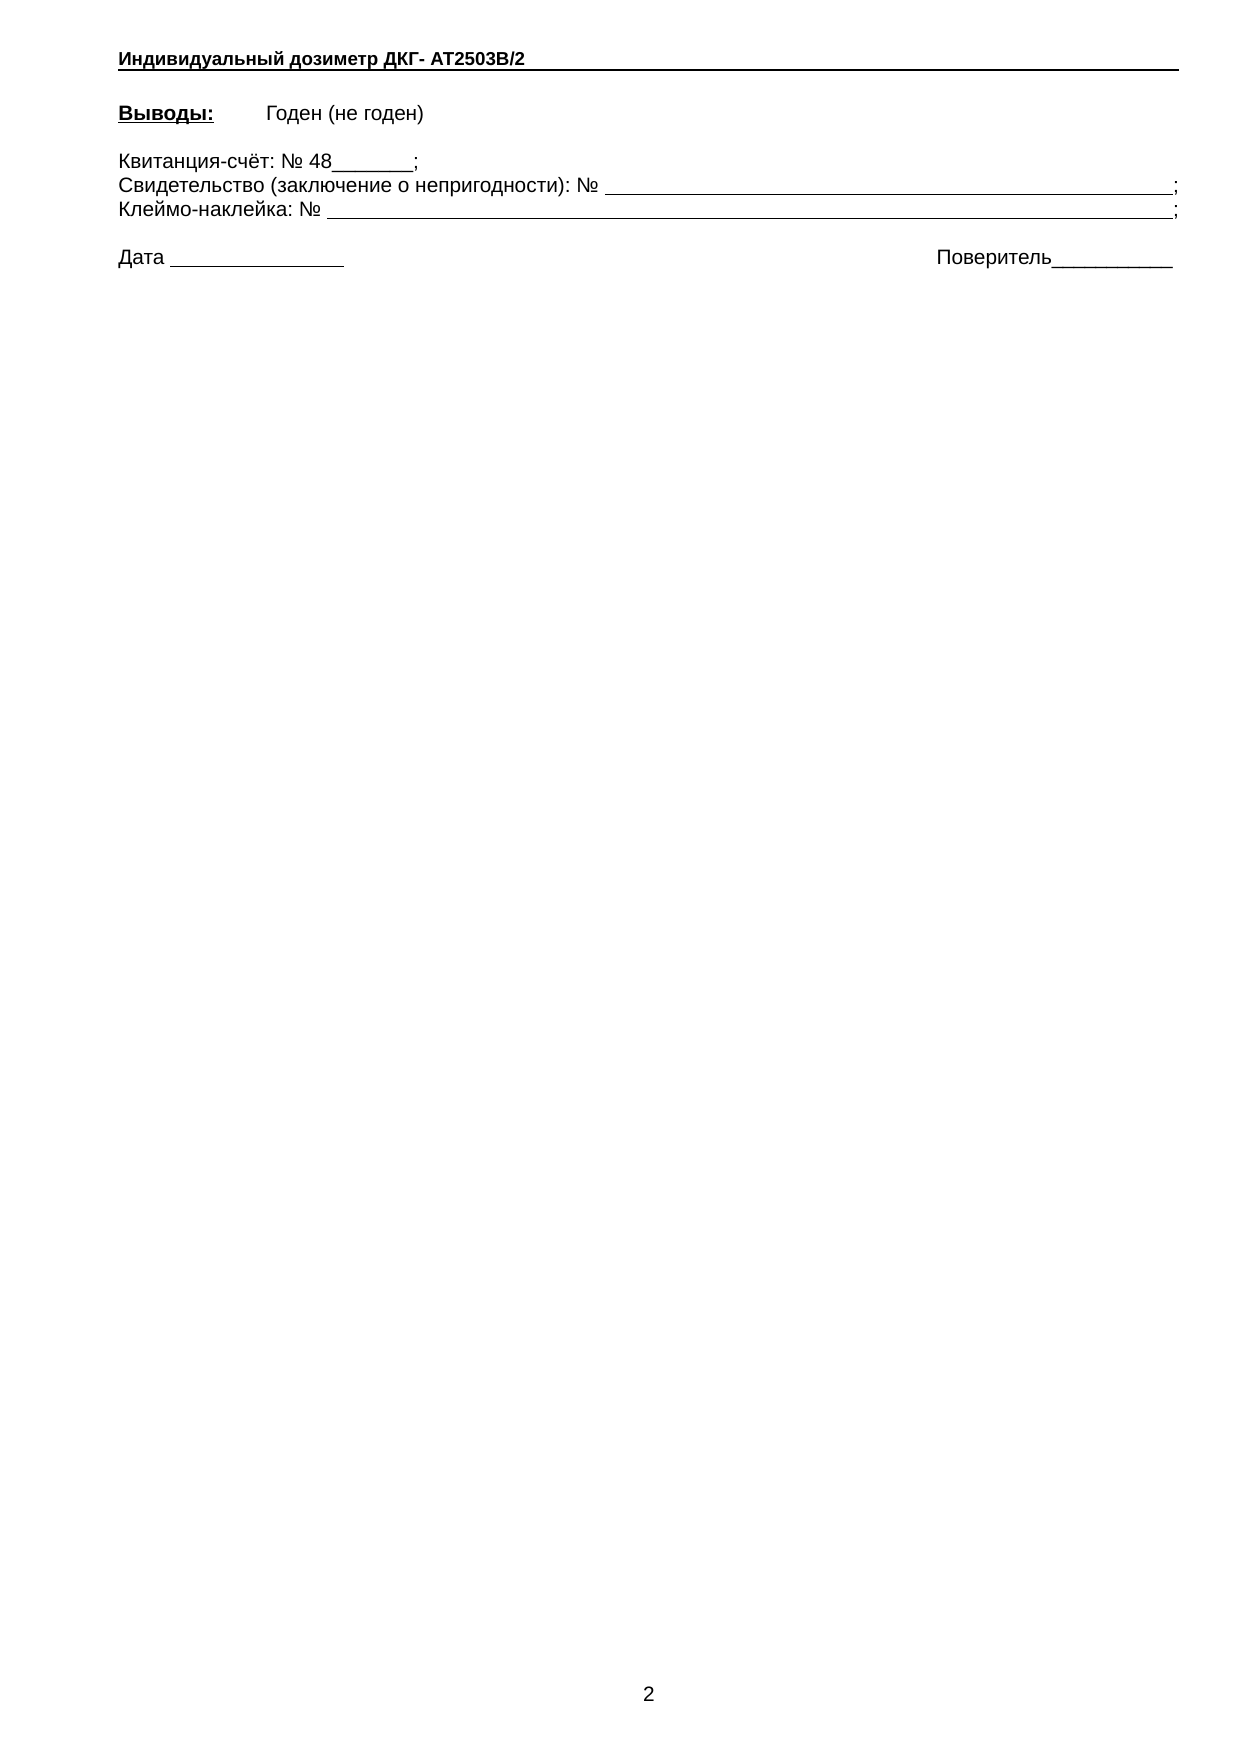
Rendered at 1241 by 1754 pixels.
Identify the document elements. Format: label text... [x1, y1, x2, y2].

text Клеймо-наклейка: № ; [118, 197, 1179, 221]
text Свидетельство (заключение о непригодности): № ; [118, 173, 1179, 197]
text Дата Поверитель [118, 244, 1179, 268]
text Квитанция-счёт: № 48_______; [118, 149, 1179, 173]
text Выводы: Годен (не годен) [118, 101, 1179, 125]
